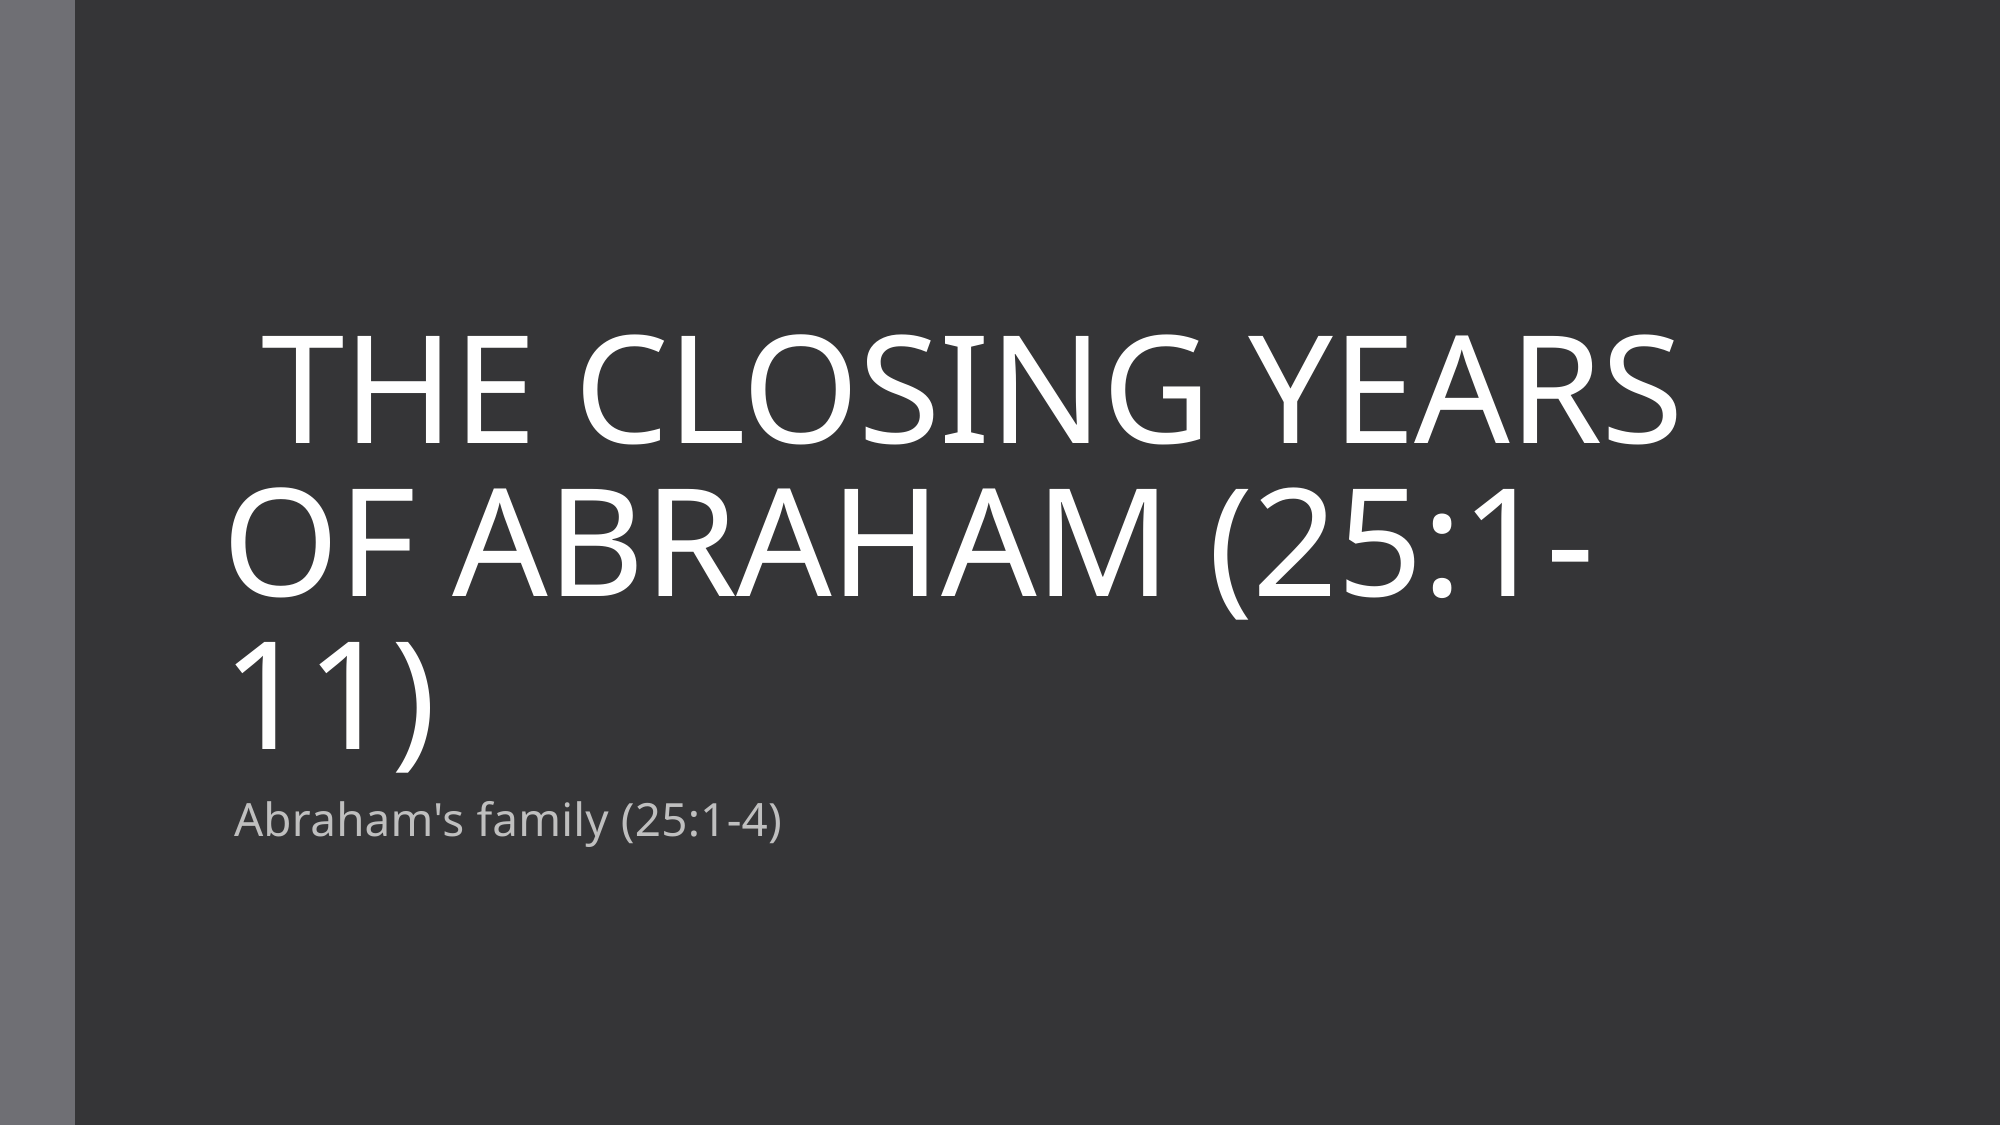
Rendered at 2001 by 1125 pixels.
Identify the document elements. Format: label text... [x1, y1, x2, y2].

title THE CLOSING YEARS OF ABRAHAM (25:1-11) [206, 124, 1752, 787]
subtitle Abraham's family (25:1-4) [206, 787, 1752, 1066]
